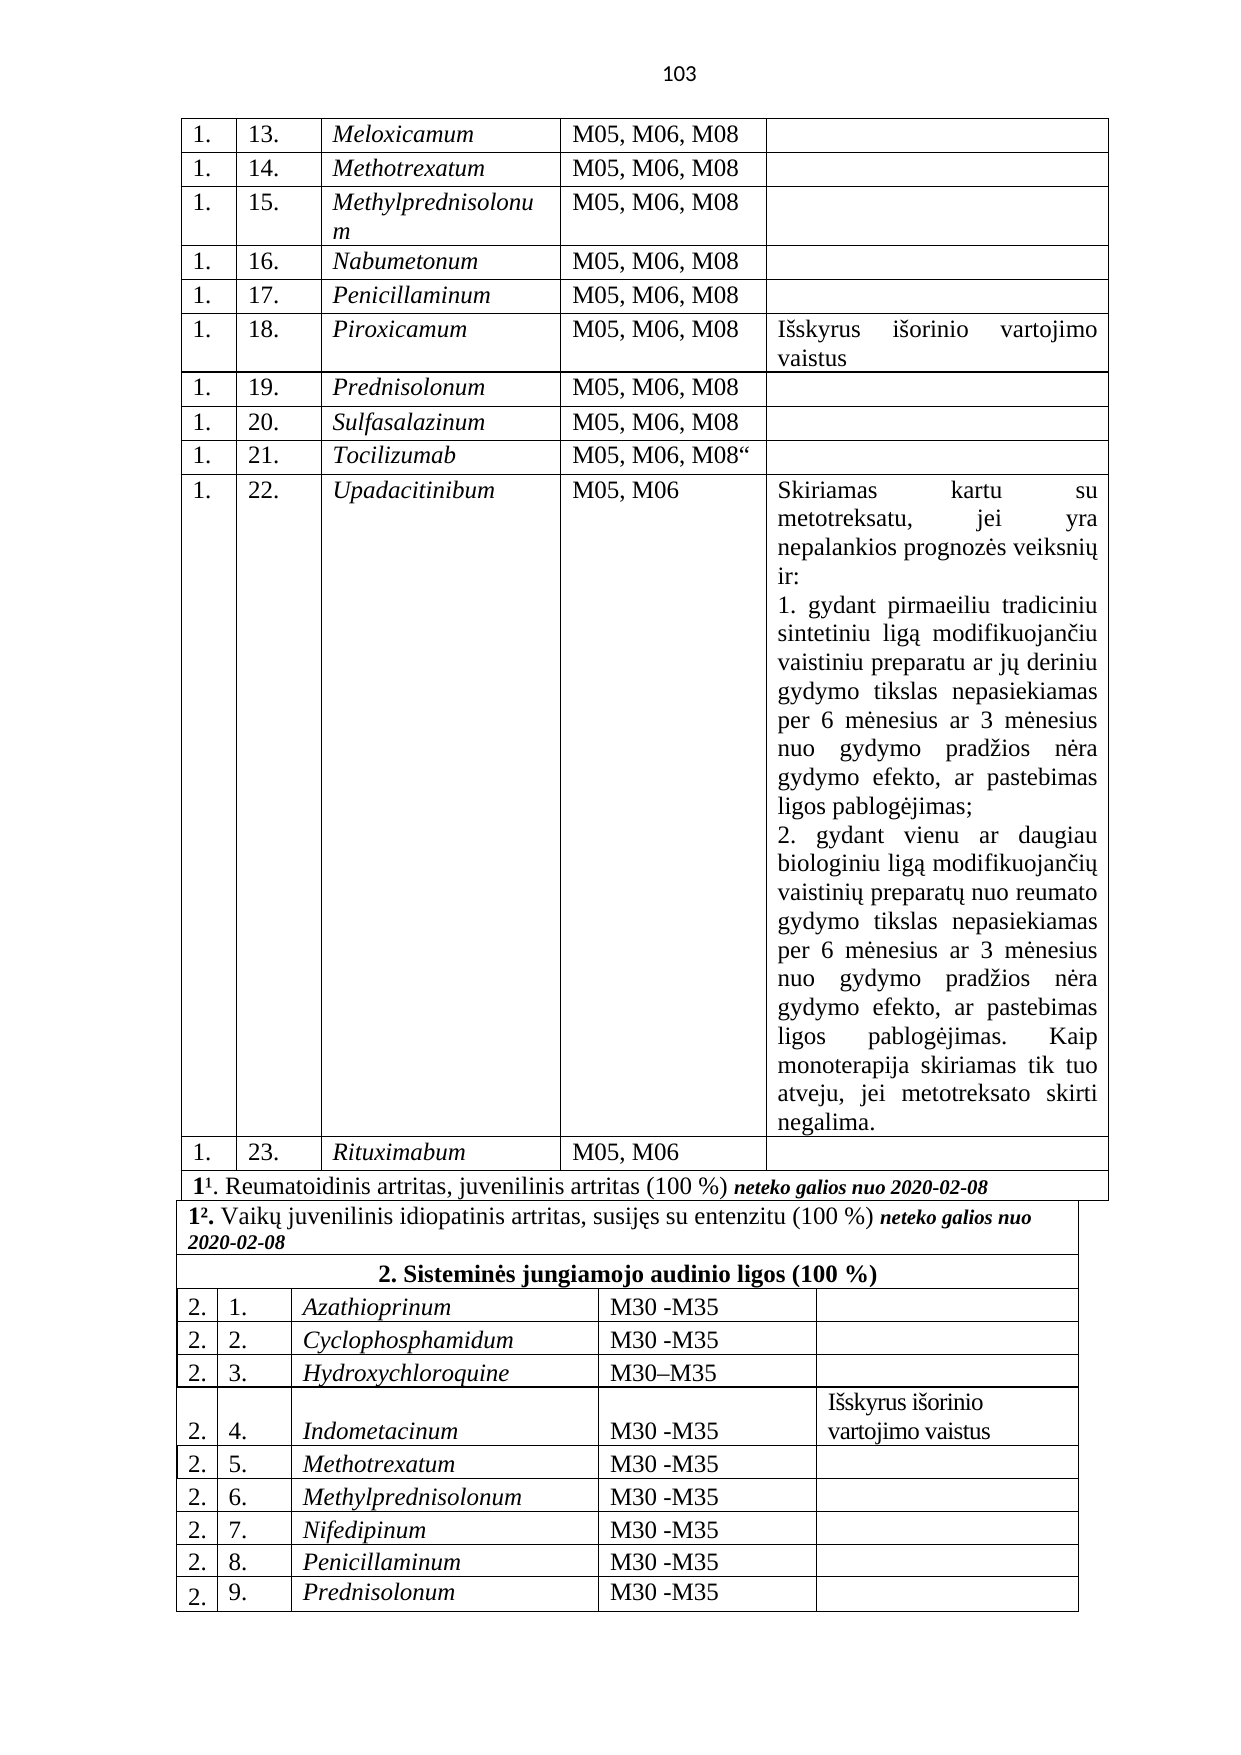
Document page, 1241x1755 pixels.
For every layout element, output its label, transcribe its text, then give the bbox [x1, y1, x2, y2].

table_cell [1079, 1386, 1083, 1445]
table_cell M05, M06, M08 [561, 373, 766, 406]
table_cell [1093, 1386, 1099, 1445]
table_cell [1103, 1288, 1109, 1321]
table_cell [1103, 1201, 1109, 1254]
table_cell [1103, 1576, 1109, 1611]
table_cell Methotrexatum [292, 1446, 598, 1478]
table_cell Indometacinum [292, 1388, 598, 1445]
table_cell [1109, 279, 1123, 313]
table_cell [1109, 1288, 1123, 1321]
table_cell [1093, 1201, 1099, 1254]
table_cell [817, 1289, 1078, 1321]
table_cell [1099, 1254, 1103, 1288]
table_cell M05, M06 [561, 1137, 766, 1170]
table_cell 2. [177, 1479, 217, 1511]
table_cell [1099, 1478, 1103, 1511]
table_cell [1093, 1354, 1099, 1386]
table_cell [1088, 1386, 1093, 1445]
table_cell 13. [237, 119, 321, 152]
table_cell [1109, 1170, 1123, 1200]
table_cell [1109, 245, 1123, 279]
table_cell Prednisolonum [322, 373, 560, 406]
table_cell [1084, 1386, 1088, 1445]
table_cell [767, 119, 1108, 152]
table_cell 1. [182, 1137, 236, 1170]
table_cell 6. [218, 1479, 291, 1511]
table_cell [1079, 1321, 1083, 1354]
table_cell 2. Sisteminės jungiamojo audinio ligos (100 %) [177, 1255, 1078, 1288]
table_cell [1099, 1544, 1103, 1576]
table_cell [1099, 1201, 1103, 1254]
table_cell 1. [182, 153, 236, 186]
table_cell [1109, 1478, 1123, 1511]
table_cell 19. [237, 373, 321, 406]
table_cell Methylprednisolonum [322, 187, 560, 245]
table_cell [1084, 1201, 1088, 1254]
table_cell Skiriamas kartu su metotreksatu, jei yra nepalankios prognozės veiksnių ir: 1. gydant pirmaeiliu tradiciniu sintetiniu ligą modifikuojančiu vaistiniu preparatu ar jų deriniu gydymo tikslas nepasiekiamas per 6 mėnesius ar 3 mėnesius nuo gydymo pradžios nėra gydymo efekto, ar pastebimas ligos pablogėjimas; 2. gydant vienu ar daugiau biologiniu ligą modifikuojančių vaistinių preparatų nuo reumato gydymo tikslas nepasiekiamas per 6 mėnesius ar 3 mėnesius nuo gydymo pradžios nėra gydymo efekto, ar pastebimas ligos pablogėjimas. Kaip monoterapija skiriamas tik tuo atveju, jei metotreksato skirti negalima. [767, 475, 1108, 1136]
table_cell 1. [182, 475, 236, 1136]
table_cell [1099, 1576, 1103, 1611]
table_cell M05, M06, M08 [561, 314, 766, 371]
table_cell [177, 118, 181, 152]
table_cell 2. [177, 1388, 217, 1445]
table_cell [1109, 371, 1123, 406]
table_cell [1099, 1445, 1103, 1478]
table_cell 1. [182, 407, 236, 439]
table_cell [1088, 1201, 1093, 1254]
table_cell 5. [218, 1446, 291, 1478]
table_cell [1109, 1544, 1123, 1576]
table_cell Azathioprinum [292, 1289, 598, 1321]
table_cell 1. [182, 119, 236, 152]
table_cell [1088, 1445, 1093, 1478]
table_cell [1103, 1511, 1109, 1543]
table_cell Meloxicamum [322, 119, 560, 152]
table_cell 2. [218, 1322, 291, 1354]
table_cell [1109, 1254, 1123, 1288]
table_cell Penicillaminum [322, 280, 560, 313]
table_cell [767, 441, 1108, 474]
table_cell [1109, 313, 1123, 371]
table_cell 1. [182, 246, 236, 279]
table_cell [1103, 1321, 1109, 1354]
table_cell Prednisolonum [292, 1577, 598, 1611]
table_cell 1. [182, 373, 236, 406]
table_cell M30–M35 [599, 1355, 816, 1386]
table_cell [817, 1577, 1078, 1611]
table_cell [1099, 1386, 1103, 1445]
table_cell [1099, 1511, 1103, 1543]
table_cell [177, 406, 181, 439]
table_cell M05, M06, M08 [561, 187, 766, 245]
table_cell Tocilizumab [322, 441, 560, 474]
table_cell M05, M06, M08“ [561, 441, 766, 474]
table_cell [1084, 1288, 1088, 1321]
table_cell Išskyrus išorinio vartojimo vaistus [767, 314, 1108, 371]
table_cell M30 -M35 [599, 1545, 816, 1576]
table_cell [767, 153, 1108, 186]
table_cell [1088, 1354, 1093, 1386]
table_cell 1¹. Reumatoidinis artritas, juvenilinis artritas (100 %) neteko galios nuo 2020-02-08 [182, 1171, 1108, 1200]
table_cell [1079, 1354, 1083, 1386]
table_cell Nifedipinum [292, 1512, 598, 1543]
table_cell [1109, 474, 1123, 1136]
table_cell [177, 474, 181, 1136]
table_cell 1. [182, 441, 236, 474]
table_cell M30 -M35 [599, 1446, 816, 1478]
table_cell [1079, 1511, 1083, 1543]
table_cell [1079, 1478, 1083, 1511]
table_cell 8. [218, 1545, 291, 1576]
table_cell [817, 1446, 1078, 1478]
table_cell 2. [177, 1512, 217, 1543]
table_cell [177, 1170, 181, 1200]
table_cell M05, M06, M08 [561, 153, 766, 186]
table_cell 1. [182, 187, 236, 245]
table_cell 17. [237, 280, 321, 313]
table_cell [1103, 1478, 1109, 1511]
table_cell [177, 279, 181, 313]
table_cell [767, 246, 1108, 279]
table_cell [1109, 1321, 1123, 1354]
table_cell 21. [237, 441, 321, 474]
table_cell 1². Vaikų juvenilinis idiopatinis artritas, susijęs su entenzitu (100 %) neteko galios nuo 2020-02-08 [177, 1201, 1078, 1254]
table_cell [817, 1322, 1078, 1354]
table_cell [817, 1545, 1078, 1576]
table_cell [1109, 1354, 1123, 1386]
table_cell 3. [218, 1355, 291, 1386]
table_cell M30 -M35 [599, 1388, 816, 1445]
table_cell 2. [178, 1446, 217, 1478]
table_cell M05, M06, M08 [561, 407, 766, 439]
table_cell 1. [218, 1289, 291, 1321]
table_cell [1079, 1576, 1083, 1611]
table_cell [1109, 1511, 1123, 1543]
table_cell Išskyrus išorinio vartojimo vaistus [817, 1388, 1078, 1445]
table_cell [1109, 1576, 1123, 1611]
table_cell [1109, 152, 1123, 186]
table_cell [1093, 1321, 1099, 1354]
table_cell Methylprednisolonum [292, 1479, 598, 1511]
table_cell 20. [237, 407, 321, 439]
table_cell [1099, 1321, 1103, 1354]
table_cell Penicillaminum [292, 1545, 598, 1576]
table_cell [1103, 1386, 1109, 1445]
table_cell [1084, 1478, 1088, 1511]
table_cell [767, 407, 1108, 439]
table_cell M30 -M35 [599, 1322, 816, 1354]
table_cell 2. [177, 1545, 217, 1576]
table_cell [1088, 1254, 1093, 1288]
table_cell [177, 371, 181, 406]
table_cell [177, 152, 181, 186]
table_cell [1093, 1445, 1099, 1478]
table_cell [817, 1479, 1078, 1511]
table_cell [1084, 1544, 1088, 1576]
table_cell 9. [218, 1577, 291, 1611]
table_cell [767, 1137, 1108, 1170]
table_cell 2. [178, 1355, 217, 1386]
table_cell [817, 1355, 1078, 1386]
table_cell Piroxicamum [322, 314, 560, 371]
table_cell 1. [182, 314, 236, 371]
table_cell 1. [182, 280, 236, 313]
table_cell [1079, 1288, 1083, 1321]
table_cell [1103, 1445, 1109, 1478]
table_cell [1084, 1254, 1088, 1288]
table_cell 18. [237, 314, 321, 371]
table_cell [1093, 1478, 1099, 1511]
table_cell M05, M06, M08 [561, 246, 766, 279]
table_cell [767, 280, 1108, 313]
table_cell Methotrexatum [322, 153, 560, 186]
table_cell [1088, 1288, 1093, 1321]
table_cell [1079, 1445, 1083, 1478]
table_cell [767, 373, 1108, 406]
table_cell 2. [178, 1289, 217, 1321]
table_cell [177, 245, 181, 279]
table_cell [1109, 186, 1123, 245]
table_cell [1088, 1321, 1093, 1354]
table_cell [177, 1136, 181, 1170]
table_cell 22. [237, 475, 321, 1136]
table_cell [1093, 1254, 1099, 1288]
table_cell M30 -M35 [599, 1289, 816, 1321]
table_cell Rituximabum [322, 1137, 560, 1170]
table_cell [1079, 1254, 1083, 1288]
table_cell [1109, 1445, 1123, 1478]
table_cell M05, M06 [561, 475, 766, 1136]
table_cell [1093, 1511, 1099, 1543]
table_cell 7. [218, 1512, 291, 1543]
table_cell M30 -M35 [599, 1577, 816, 1611]
table_cell Hydroxychloroquine [292, 1355, 598, 1386]
table_cell [1084, 1321, 1088, 1354]
table_cell 14. [237, 153, 321, 186]
table_cell Upadacitinibum [322, 475, 560, 1136]
table_cell [1088, 1478, 1093, 1511]
table_cell [1093, 1288, 1099, 1321]
table_cell Sulfasalazinum [322, 407, 560, 439]
table_cell [1079, 1544, 1083, 1576]
table_cell 16. [237, 246, 321, 279]
table_cell [1088, 1511, 1093, 1543]
table_cell M30 -M35 [599, 1479, 816, 1511]
table_cell Nabumetonum [322, 246, 560, 279]
table_cell [1103, 1254, 1109, 1288]
table_cell [1099, 1288, 1103, 1321]
table_cell [1084, 1576, 1088, 1611]
table_cell [1103, 1544, 1109, 1576]
table_cell [1093, 1576, 1099, 1611]
table_cell [177, 313, 181, 371]
table_cell [1109, 440, 1123, 474]
table_cell M05, M06, M08 [561, 119, 766, 152]
table_cell [1109, 118, 1123, 152]
table_cell [1109, 1386, 1123, 1445]
table_cell [1079, 1201, 1083, 1254]
table_cell 15. [237, 187, 321, 245]
table_cell [1084, 1511, 1088, 1543]
table_cell [1103, 1354, 1109, 1386]
table_cell [1084, 1445, 1088, 1478]
table_cell [1099, 1354, 1103, 1386]
table_cell [177, 440, 181, 474]
table_cell [1084, 1354, 1088, 1386]
table_cell [767, 187, 1108, 245]
table_cell [1109, 1136, 1123, 1170]
table_cell [1109, 406, 1123, 439]
table_cell [817, 1512, 1078, 1543]
table_cell [1093, 1544, 1099, 1576]
table_cell [1109, 1200, 1123, 1254]
table_cell 4. [218, 1388, 291, 1445]
table_cell 2. [177, 1577, 217, 1611]
table_cell 2. [178, 1322, 217, 1354]
table_cell [1088, 1576, 1093, 1611]
table_cell 23. [237, 1137, 321, 1170]
table_cell Cyclophosphamidum [292, 1322, 598, 1354]
table_cell M05, M06, M08 [561, 280, 766, 313]
table_cell [177, 186, 181, 245]
table_cell M30 -M35 [599, 1512, 816, 1543]
table_cell [1088, 1544, 1093, 1576]
